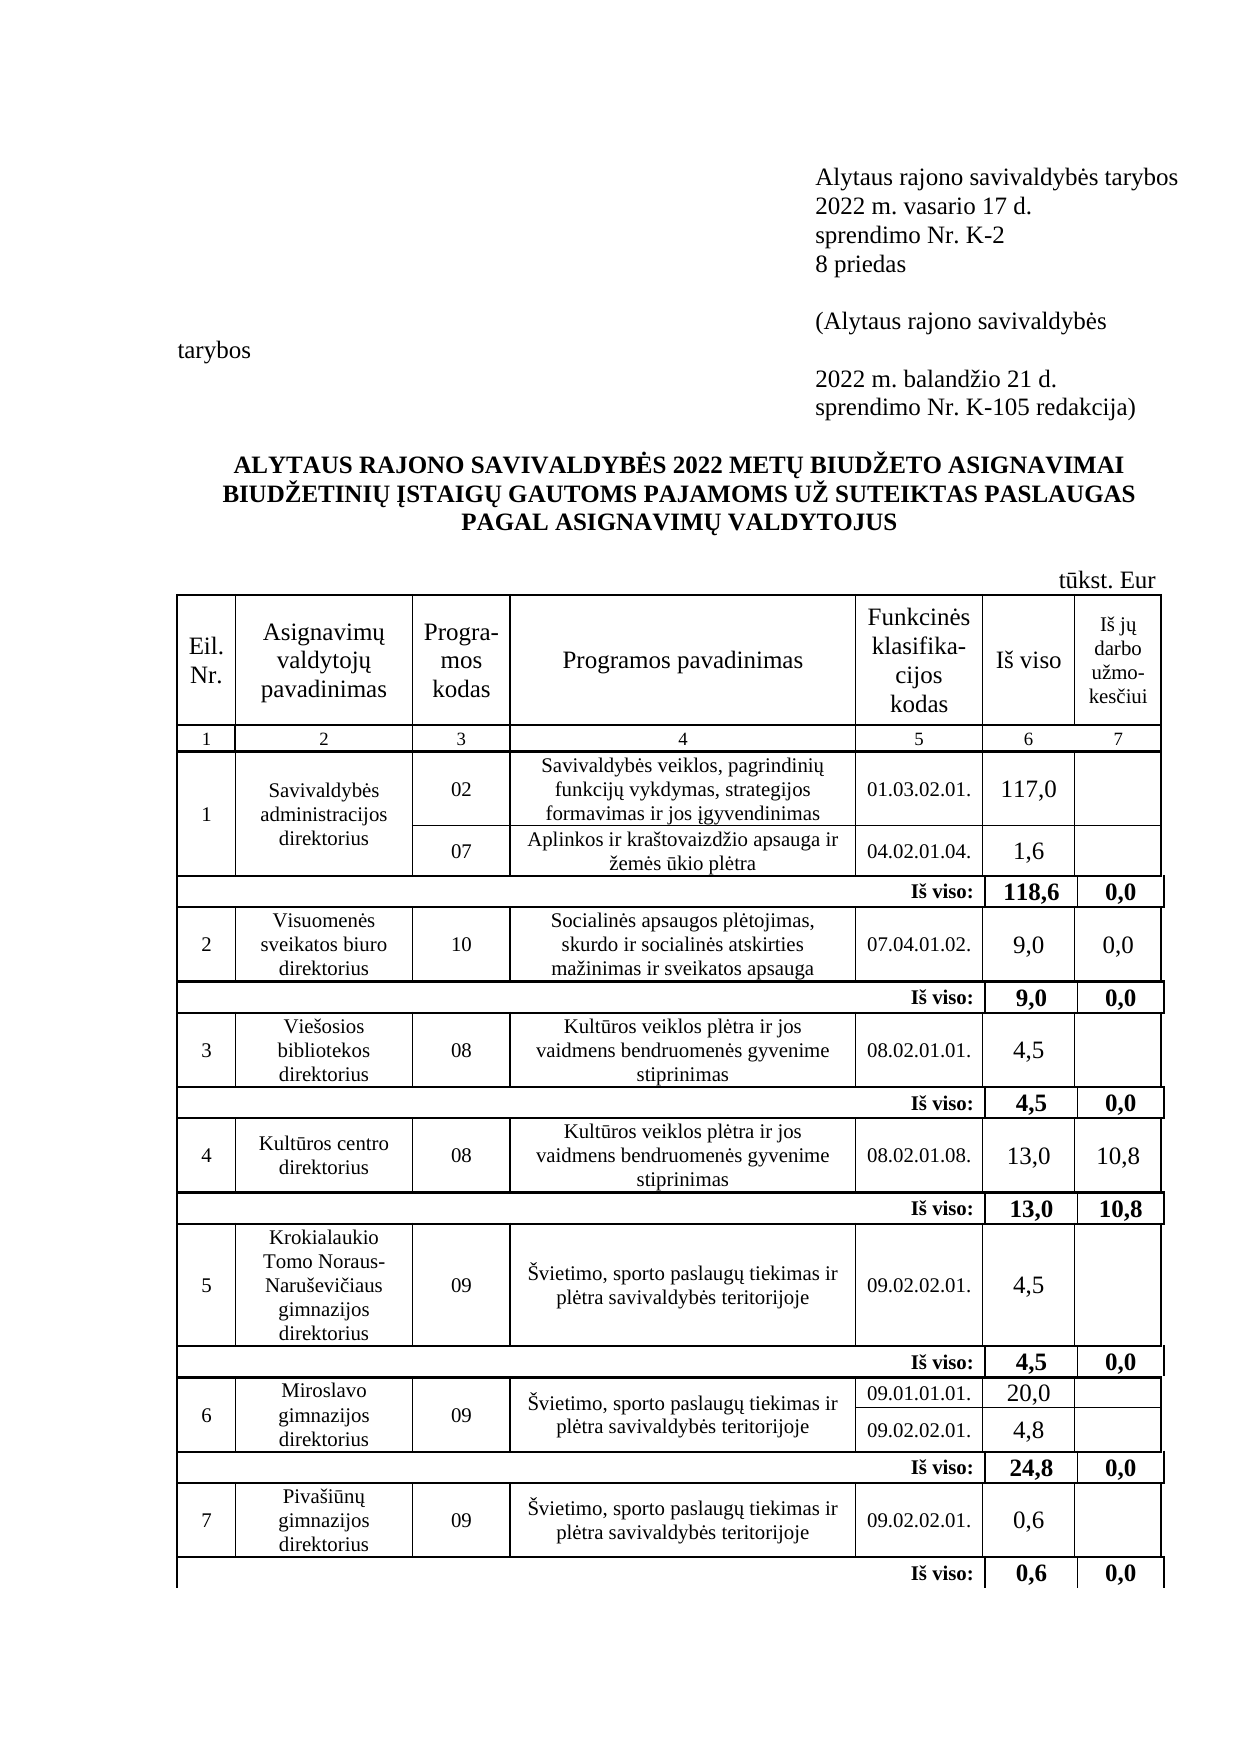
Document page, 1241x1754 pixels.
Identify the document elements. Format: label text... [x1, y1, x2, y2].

table_cell 4,5 [986, 1088, 1077, 1117]
table_cell 0,0 [1078, 983, 1163, 1012]
table_cell [1075, 1225, 1160, 1345]
table_cell 10 [413, 908, 509, 980]
table_cell 08 [413, 1119, 509, 1191]
table_cell 08 [413, 1014, 509, 1086]
table_header Funkcinės klasifika-cijos kodas [856, 596, 982, 724]
table_cell 09.01.01.01. [856, 1379, 982, 1407]
table_cell Savivaldybės administracijos direktorius [236, 753, 412, 875]
table_header Iš jų darbo užmo-kesčiui [1075, 596, 1160, 724]
table_cell 0,0 [1078, 1088, 1163, 1117]
table_cell 7 [178, 1484, 235, 1556]
table_cell [1165, 1556, 1187, 1587]
text 2022 m. vasario 17 d. [177, 191, 1181, 220]
table_cell Savivaldybės veiklos, pagrindinių funkcijų vykdymas, strategijos formavimas ir jos įgyvendinimas [511, 753, 855, 825]
table_cell 4,8 [983, 1408, 1074, 1451]
table_cell [1162, 1407, 1184, 1451]
table_cell 0,0 [1078, 1451, 1163, 1482]
table_cell [1075, 753, 1160, 825]
table_cell Iš viso: [178, 1558, 984, 1587]
table_cell Kultūros veiklos plėtra ir jos vaidmens bendruomenės gyvenime stiprinimas [511, 1119, 855, 1191]
table_cell 9,0 [983, 908, 1074, 980]
table_cell 0,6 [986, 1558, 1077, 1587]
table_cell 02 [413, 753, 509, 825]
table_header Progra-mos kodas [413, 596, 509, 724]
text tūkst. Eur [1058, 565, 1181, 594]
table_header Iš viso [983, 596, 1074, 724]
table_cell [1075, 1379, 1160, 1407]
table_cell Aplinkos ir kraštovaizdžio apsauga ir žemės ūkio plėtra [511, 826, 855, 875]
table_cell 5 [178, 1225, 235, 1345]
table_cell 09.02.02.01. [856, 1225, 982, 1345]
table_cell Iš viso: [178, 983, 984, 1012]
table_cell 117,0 [983, 753, 1074, 825]
table_cell 0,6 [983, 1484, 1074, 1556]
table_cell 13,0 [983, 1119, 1074, 1191]
table_cell 08.02.01.01. [856, 1014, 982, 1086]
table_cell [1162, 906, 1184, 980]
text Alytaus rajono savivaldybės tarybos [177, 162, 1181, 191]
table_cell Iš viso: [178, 877, 984, 906]
table_cell Kultūros centro direktorius [236, 1119, 412, 1191]
table_cell 9,0 [986, 983, 1077, 1012]
table_cell [1162, 1223, 1184, 1345]
table_cell [1162, 724, 1184, 750]
table_cell Miroslavo gimnazijos direktorius [236, 1379, 412, 1451]
table_cell 4 [511, 726, 855, 750]
text 8 priedas [177, 249, 1181, 277]
table_cell 3 [178, 1014, 235, 1086]
table_cell [1162, 1012, 1184, 1086]
table_cell Socialinės apsaugos plėtojimas, skurdo ir socialinės atskirties mažinimas ir sveikatos apsauga [511, 908, 855, 980]
text sprendimo Nr. K-105 redakcija) [177, 392, 1181, 421]
table_cell 20,0 [983, 1379, 1074, 1407]
table_cell 0,0 [1078, 1345, 1163, 1376]
table_cell 4,5 [986, 1347, 1077, 1376]
table_cell 10,8 [1078, 1194, 1163, 1223]
table_cell 13,0 [986, 1194, 1077, 1223]
table_cell [1165, 1191, 1187, 1223]
table_cell Visuomenės sveikatos biuro direktorius [236, 908, 412, 980]
table_cell [1162, 1117, 1184, 1191]
table_cell 2 [236, 726, 412, 750]
table_header [1164, 594, 1184, 638]
table_cell 09 [413, 1484, 509, 1556]
table_cell 07 [413, 826, 509, 875]
table_cell 07.04.01.02. [856, 908, 982, 980]
table_cell [1162, 638, 1184, 724]
table_cell 1 [178, 726, 234, 750]
table_cell 3 [413, 726, 509, 750]
table_cell Švietimo, sporto paslaugų tiekimas ir plėtra savivaldybės teritorijoje [511, 1225, 855, 1345]
table_cell [1075, 826, 1160, 875]
table_header Programos pavadinimas [511, 596, 855, 724]
table_cell [1162, 1376, 1184, 1407]
table_header Asignavimų valdytojų pavadinimas [236, 596, 412, 724]
table_cell 24,8 [986, 1453, 1077, 1482]
table_cell [1162, 750, 1184, 825]
table_cell Švietimo, sporto paslaugų tiekimas ir plėtra savivaldybės teritorijoje [511, 1484, 855, 1556]
table_cell 09.02.02.01. [856, 1408, 982, 1451]
table_cell 09 [413, 1225, 509, 1345]
table_cell 6 [178, 1379, 235, 1451]
table_cell 09 [413, 1379, 509, 1451]
table_cell [1075, 1484, 1160, 1556]
table_cell Viešosios bibliotekos direktorius [236, 1014, 412, 1086]
table_cell [1075, 1408, 1160, 1451]
table_cell Iš viso: [178, 1347, 984, 1376]
table_cell 10,8 [1075, 1119, 1160, 1191]
table_cell [1165, 980, 1187, 1012]
table_cell 118,6 [986, 877, 1077, 906]
text 2022 m. balandžio 21 d. [177, 364, 1181, 392]
table_cell 1,6 [983, 826, 1074, 875]
table_cell [1162, 825, 1184, 875]
table_cell Krokialaukio Tomo Noraus-Naruševičiaus gimnazijos direktorius [236, 1225, 412, 1345]
table_cell 7 [1075, 726, 1160, 750]
table_cell 09.02.02.01. [856, 1484, 982, 1556]
text ALYTAUS RAJONO SAVIVALDYBĖS 2022 METŲ BIUDŽETO ASIGNAVIMAI BIUDŽETINIŲ ĮSTAIGŲ GAUTOMS PAJAMOMS UŽ SUTEIKTAS PASLAUGAS PAGAL ASIGNAVIMŲ VALDYTOJUS [177, 450, 1181, 536]
table_cell Iš viso: [178, 1453, 984, 1482]
text sprendimo Nr. K-2 [177, 220, 1181, 249]
table_cell Pivašiūnų gimnazijos direktorius [236, 1484, 412, 1556]
table_cell [1165, 1086, 1187, 1117]
table_cell 6 [983, 726, 1075, 750]
table_cell Švietimo, sporto paslaugų tiekimas ir plėtra savivaldybės teritorijoje [511, 1379, 855, 1451]
table_cell [1165, 875, 1187, 906]
table_cell Iš viso: [178, 1088, 984, 1117]
table_cell 01.03.02.01. [856, 753, 982, 825]
table_cell 4,5 [983, 1225, 1074, 1345]
table_cell 4 [178, 1119, 235, 1191]
table_cell [1162, 1482, 1184, 1556]
table_cell [1165, 1345, 1187, 1376]
table_cell 4,5 [983, 1014, 1074, 1086]
table_cell 5 [856, 726, 982, 750]
table_cell Kultūros veiklos plėtra ir jos vaidmens bendruomenės gyvenime stiprinimas [511, 1014, 855, 1086]
table_cell 0,0 [1075, 908, 1160, 980]
table_cell [1075, 1014, 1160, 1086]
table_cell Iš viso: [178, 1194, 984, 1223]
text (Alytaus rajono savivaldybės tarybos [177, 306, 1181, 364]
table_cell 1 [178, 753, 235, 875]
table_cell [1165, 1451, 1187, 1482]
table_cell 0,0 [1078, 1558, 1163, 1587]
table_cell 2 [178, 908, 235, 980]
table_header Eil. Nr. [178, 596, 235, 724]
table_cell 08.02.01.08. [856, 1119, 982, 1191]
table_cell 04.02.01.04. [856, 826, 982, 875]
table_cell 0,0 [1078, 875, 1163, 906]
